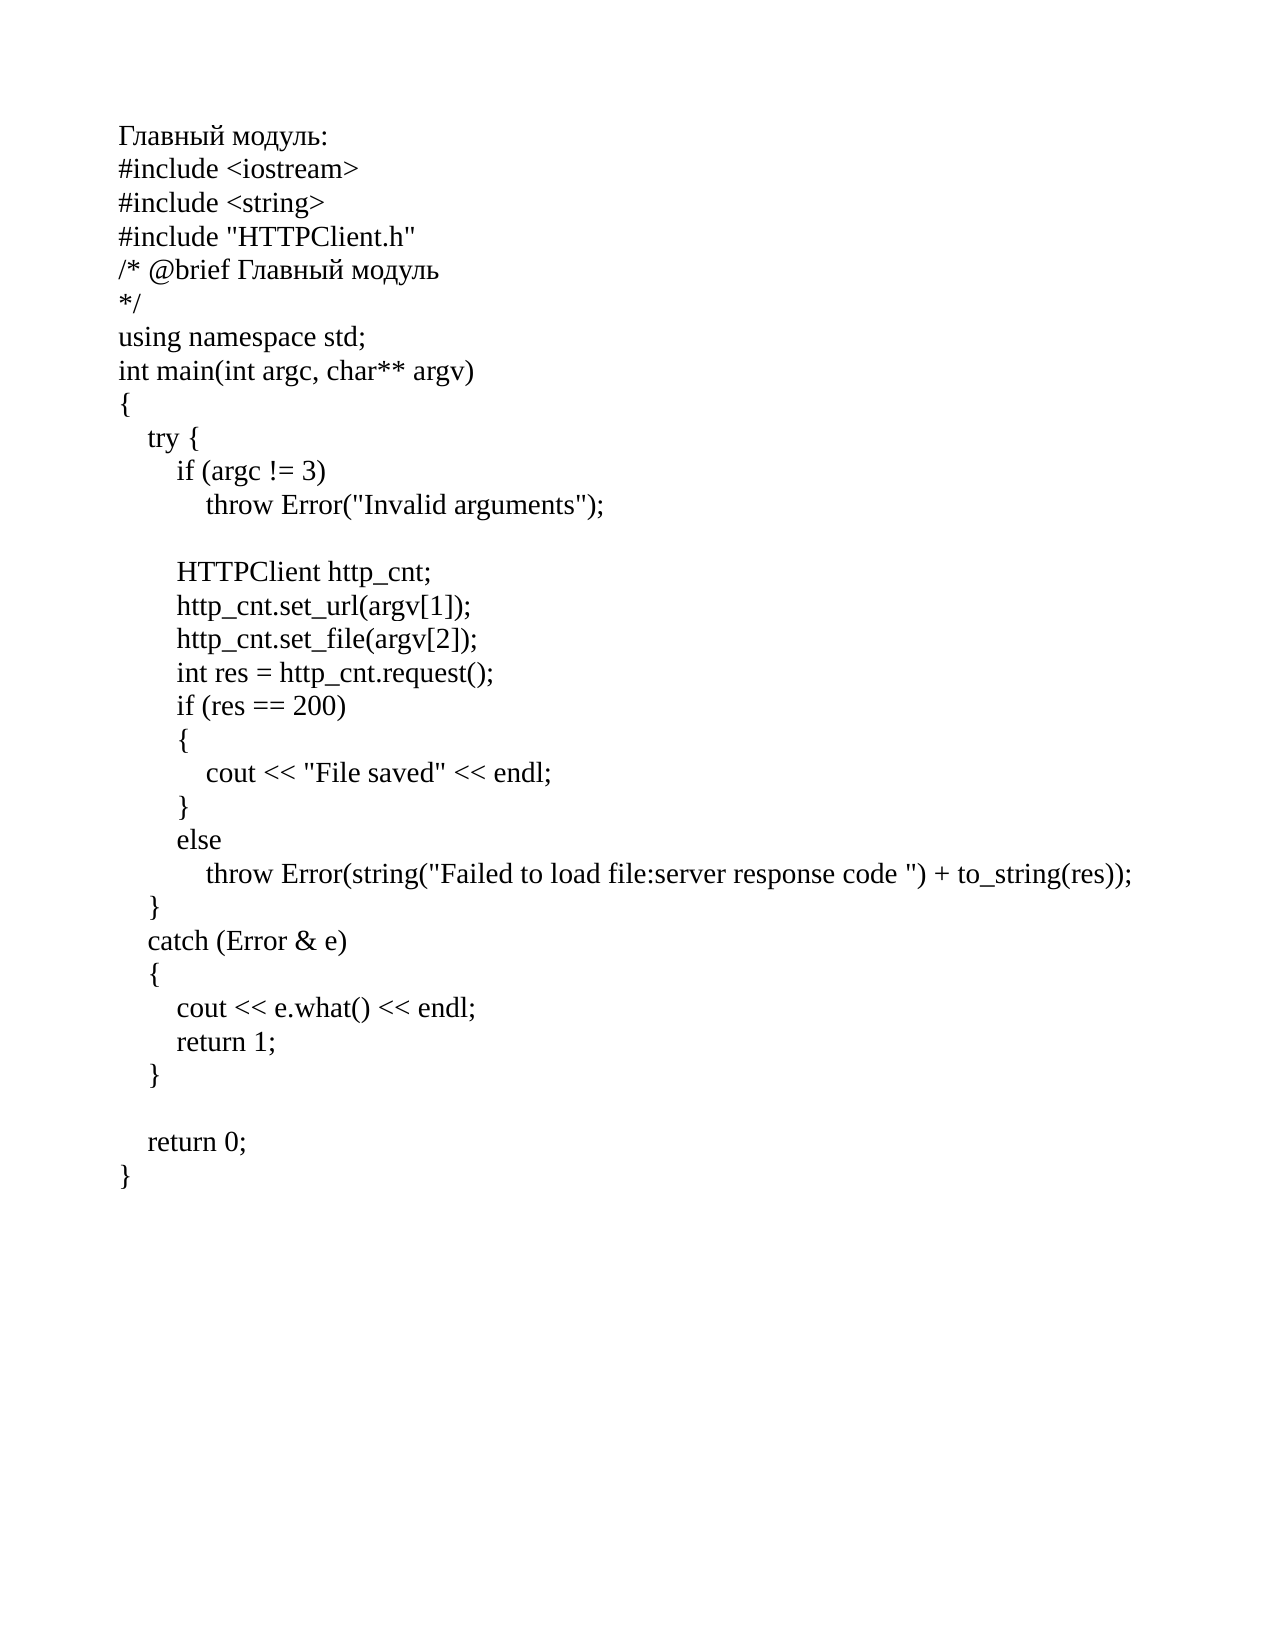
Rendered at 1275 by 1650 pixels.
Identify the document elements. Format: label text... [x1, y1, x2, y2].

text int main(int argc, char** argv) [118, 353, 1157, 386]
text */ [118, 286, 1157, 319]
text HTTPClient http_cnt; [118, 554, 1157, 588]
text using namespace std; [118, 319, 1157, 353]
text { [118, 957, 1157, 990]
text } [118, 789, 1157, 822]
text return 0; [118, 1124, 1157, 1158]
text throw Error("Invalid arguments"); [118, 487, 1157, 521]
text cout << e.what() << endl; [118, 990, 1157, 1024]
text return 1; [118, 1024, 1157, 1057]
text if (res == 200) [118, 688, 1157, 722]
text } [118, 1057, 1157, 1091]
text cout << "File saved" << endl; [118, 755, 1157, 789]
text else [118, 822, 1157, 856]
text if (argc != 3) [118, 453, 1157, 487]
text int res = http_cnt.request(); [118, 655, 1157, 688]
text #include <string> [118, 185, 1157, 219]
text #include <iostream> [118, 152, 1157, 185]
text catch (Error & e) [118, 923, 1157, 957]
text { [118, 722, 1157, 755]
text Главный модуль: [118, 118, 1157, 152]
text } [118, 889, 1157, 923]
text throw Error(string("Failed to load file:server response code ") + to_string(res)); [118, 856, 1157, 889]
text #include "HTTPClient.h" [118, 219, 1157, 252]
text http_cnt.set_file(argv[2]); [118, 621, 1157, 655]
text { [118, 386, 1157, 420]
text } [118, 1158, 1157, 1191]
text try { [118, 420, 1157, 453]
text /* @brief Главный модуль [118, 252, 1157, 286]
text http_cnt.set_url(argv[1]); [118, 588, 1157, 621]
